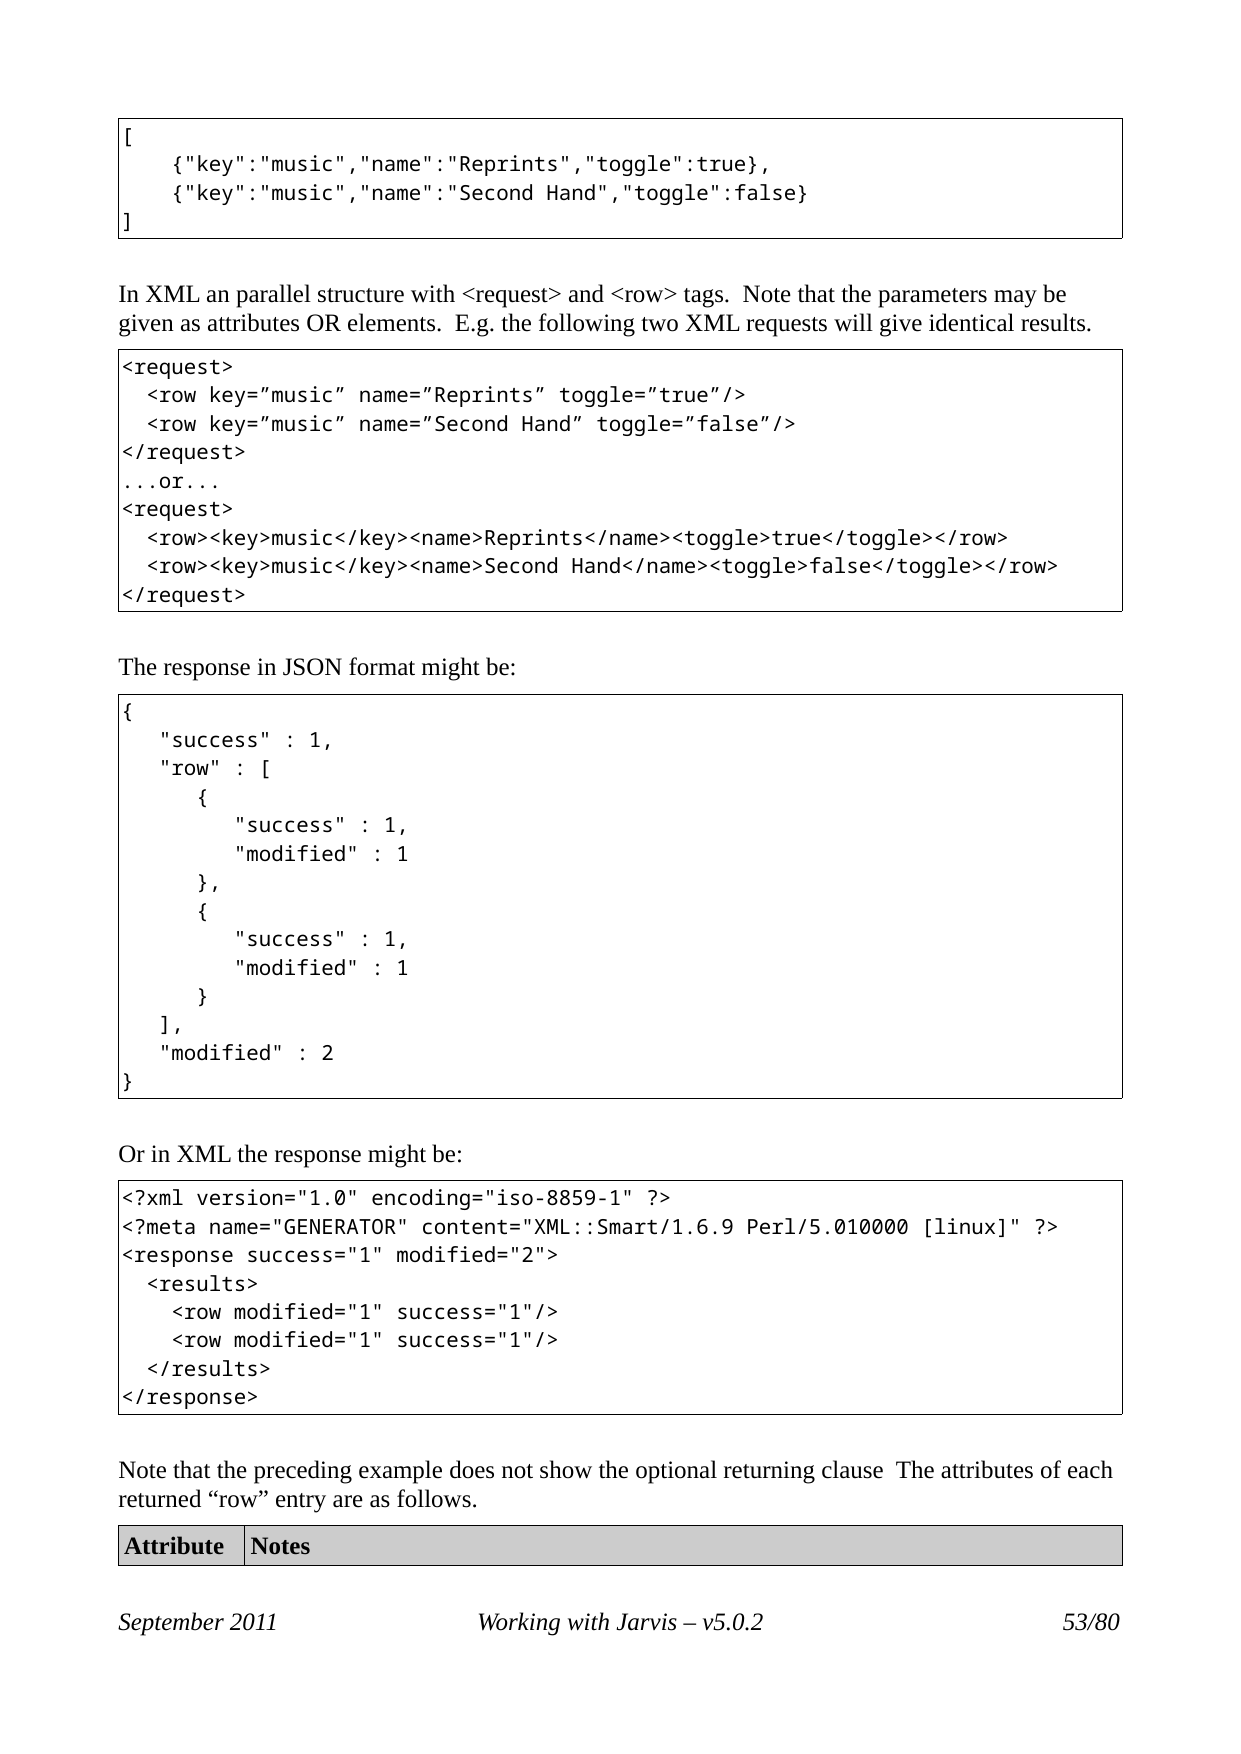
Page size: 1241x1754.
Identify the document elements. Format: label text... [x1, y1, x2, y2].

text </request> [119, 577, 1122, 611]
text ] [119, 203, 1122, 238]
text <row modified="1" success="1"/> [119, 1322, 1122, 1351]
text <row modified="1" success="1"/> [119, 1294, 1122, 1322]
text <request> [119, 491, 1122, 520]
text "modified" : 1 [119, 836, 1122, 864]
text <row><key>music</key><name>Reprints</name><toggle>true</toggle></row> [119, 520, 1122, 548]
text { [119, 779, 1122, 807]
text ...or... [119, 463, 1122, 491]
text "modified" : 2 [119, 1035, 1122, 1063]
table_header Attribute [119, 1526, 244, 1565]
text "success" : 1, [119, 722, 1122, 751]
text ], [119, 1006, 1122, 1035]
text <row><key>music</key><name>Second Hand</name><toggle>false</toggle></row> [119, 548, 1122, 577]
text {"key":"music","name":"Reprints","toggle":true}, [119, 147, 1122, 175]
text <results> [119, 1266, 1122, 1294]
text }, [119, 864, 1122, 893]
text <request> [119, 350, 1122, 378]
table_header Notes [245, 1526, 1122, 1565]
text <response success="1" modified="2"> [119, 1237, 1122, 1266]
text <row key=”music” name=”Second Hand” toggle=”false”/> [119, 406, 1122, 434]
text </request> [119, 434, 1122, 463]
text } [119, 1063, 1122, 1098]
text In XML an parallel structure with <request> and <row> tags. Note that the parameters may be given as attributes OR elements. E.g. the following two XML requests will give identical results. [118, 279, 1122, 337]
text { [119, 893, 1122, 921]
text </results> [119, 1351, 1122, 1379]
text "success" : 1, [119, 921, 1122, 949]
text } [119, 978, 1122, 1006]
text <?xml version="1.0" encoding="iso-8859-1" ?> [119, 1181, 1122, 1209]
text Note that the preceding example does not show the optional returning clause The attributes of each returned “row” entry are as follows. [118, 1455, 1122, 1513]
text { [119, 695, 1122, 722]
text "success" : 1, [119, 807, 1122, 836]
text <?meta name="GENERATOR" content="XML::Smart/1.6.9 Perl/5.010000 [linux]" ?> [119, 1209, 1122, 1237]
text Or in XML the response might be: [118, 1139, 1122, 1168]
text {"key":"music","name":"Second Hand","toggle":false} [119, 175, 1122, 203]
text <row key=”music” name=”Reprints” toggle=”true”/> [119, 378, 1122, 406]
text "row" : [ [119, 751, 1122, 779]
text [ [119, 119, 1122, 147]
text The response in JSON format might be: [118, 652, 1122, 681]
text </response> [119, 1379, 1122, 1414]
text "modified" : 1 [119, 949, 1122, 978]
